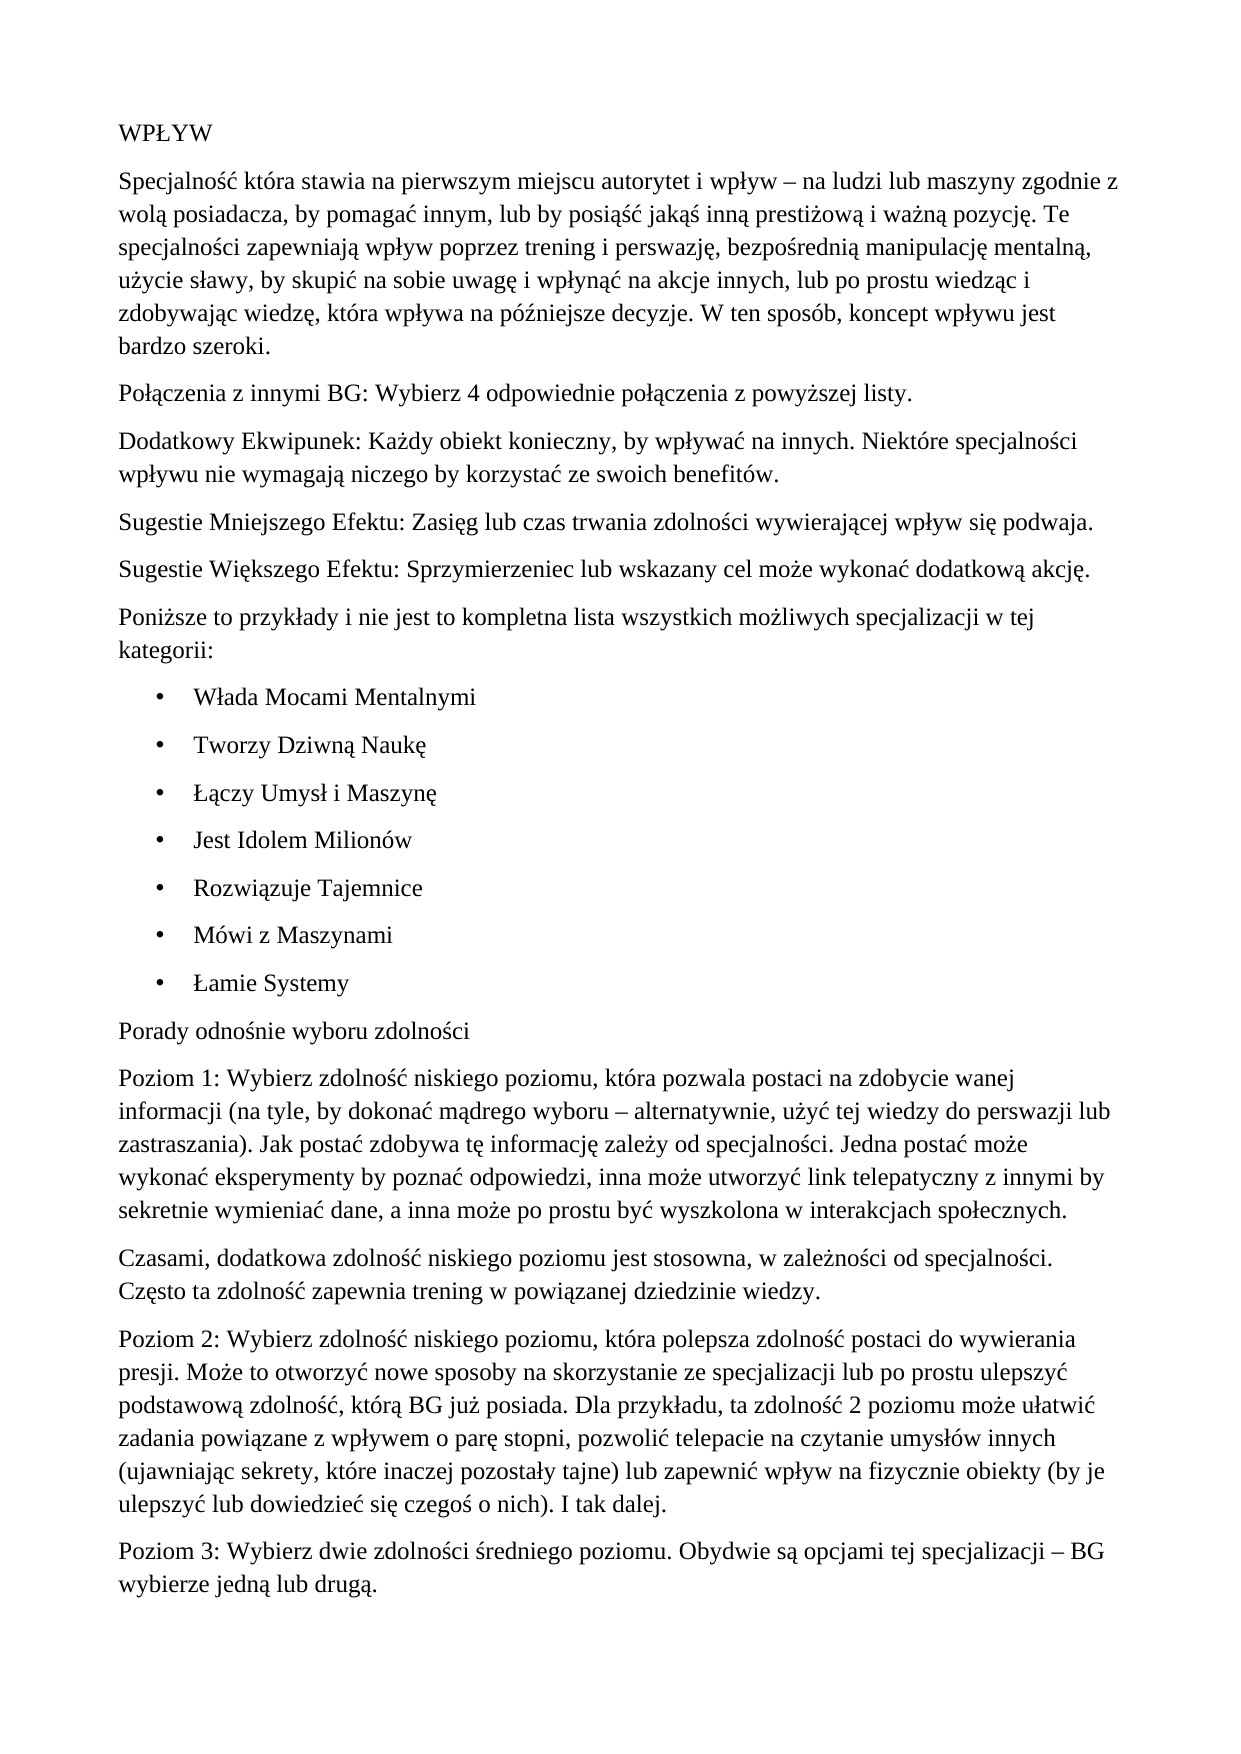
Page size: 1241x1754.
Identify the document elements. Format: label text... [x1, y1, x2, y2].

text Porady odnośnie wyboru zdolności [118, 1016, 1122, 1044]
text Czasami, dodatkowa zdolność niskiego poziomu jest stosowna, w zależności od specjalności. Często ta zdolność zapewnia trening w powiązanej dziedzinie wiedzy. [118, 1243, 1122, 1305]
text Dodatkowy Ekwipunek: Każdy obiekt konieczny, by wpływać na innych. Niektóre specjalności wpływu nie wymagają niczego by korzystać ze swoich benefitów. [118, 426, 1122, 488]
text Poniższe to przykłady i nie jest to kompletna lista wszystkich możliwych specjalizacji w tej kategorii: [118, 602, 1122, 664]
list Jest Idolem Milionów [156, 825, 1122, 854]
text Połączenia z innymi BG: Wybierz 4 odpowiednie połączenia z powyższej listy. [118, 378, 1122, 407]
list Łamie Systemy [156, 968, 1122, 997]
text Sugestie Mniejszego Efektu: Zasięg lub czas trwania zdolności wywierającej wpływ się podwaja. [118, 507, 1122, 535]
text Poziom 2: Wybierz zdolność niskiego poziomu, która polepsza zdolność postaci do wywierania presji. Może to otworzyć nowe sposoby na skorzystanie ze specjalizacji lub po prostu ulepszyć podstawową zdolność, którą BG już posiada. Dla przykładu, ta zdolność 2 poziomu może ułatwić zadania powiązane z wpływem o parę stopni, pozwolić telepacie na czytanie umysłów innych (ujawniając sekrety, które inaczej pozostały tajne) lub zapewnić wpływ na fizycznie obiekty (by je ulepszyć lub dowiedzieć się czegoś o nich). I tak dalej. [118, 1324, 1122, 1517]
text Poziom 1: Wybierz zdolność niskiego poziomu, która pozwala postaci na zdobycie wanej informacji (na tyle, by dokonać mądrego wyboru – alternatywnie, użyć tej wiedzy do perswazji lub zastraszania). Jak postać zdobywa tę informację zależy od specjalności. Jedna postać może wykonać eksperymenty by poznać odpowiedzi, inna może utworzyć link telepatyczny z innymi by sekretnie wymieniać dane, a inna może po prostu być wyszkolona w interakcjach społecznych. [118, 1063, 1122, 1224]
list Mówi z Maszynami [156, 921, 1122, 949]
text Specjalność która stawia na pierwszym miejscu autorytet i wpływ – na ludzi lub maszyny zgodnie z wolą posiadacza, by pomagać innym, lub by posiąść jakąś inną prestiżową i ważną pozycję. Te specjalności zapewniają wpływ poprzez trening i perswazję, bezpośrednią manipulację mentalną, użycie sławy, by skupić na sobie uwagę i wpłynąć na akcje innych, lub po prostu wiedząc i zdobywając wiedzę, która wpływa na późniejsze decyzje. W ten sposób, koncept wpływu jest bardzo szeroki. [118, 166, 1122, 359]
list Łączy Umysł i Maszynę [156, 778, 1122, 806]
list Tworzy Dziwną Naukę [156, 730, 1122, 759]
list Rozwiązuje Tajemnice [156, 873, 1122, 902]
list Włada Mocami Mentalnymi [156, 682, 1122, 711]
text Sugestie Większego Efektu: Sprzymierzeniec lub wskazany cel może wykonać dodatkową akcję. [118, 554, 1122, 583]
text Poziom 3: Wybierz dwie zdolności średniego poziomu. Obydwie są opcjami tej specjalizacji – BG wybierze jedną lub drugą. [118, 1536, 1122, 1598]
text WPŁYW [118, 118, 1122, 147]
